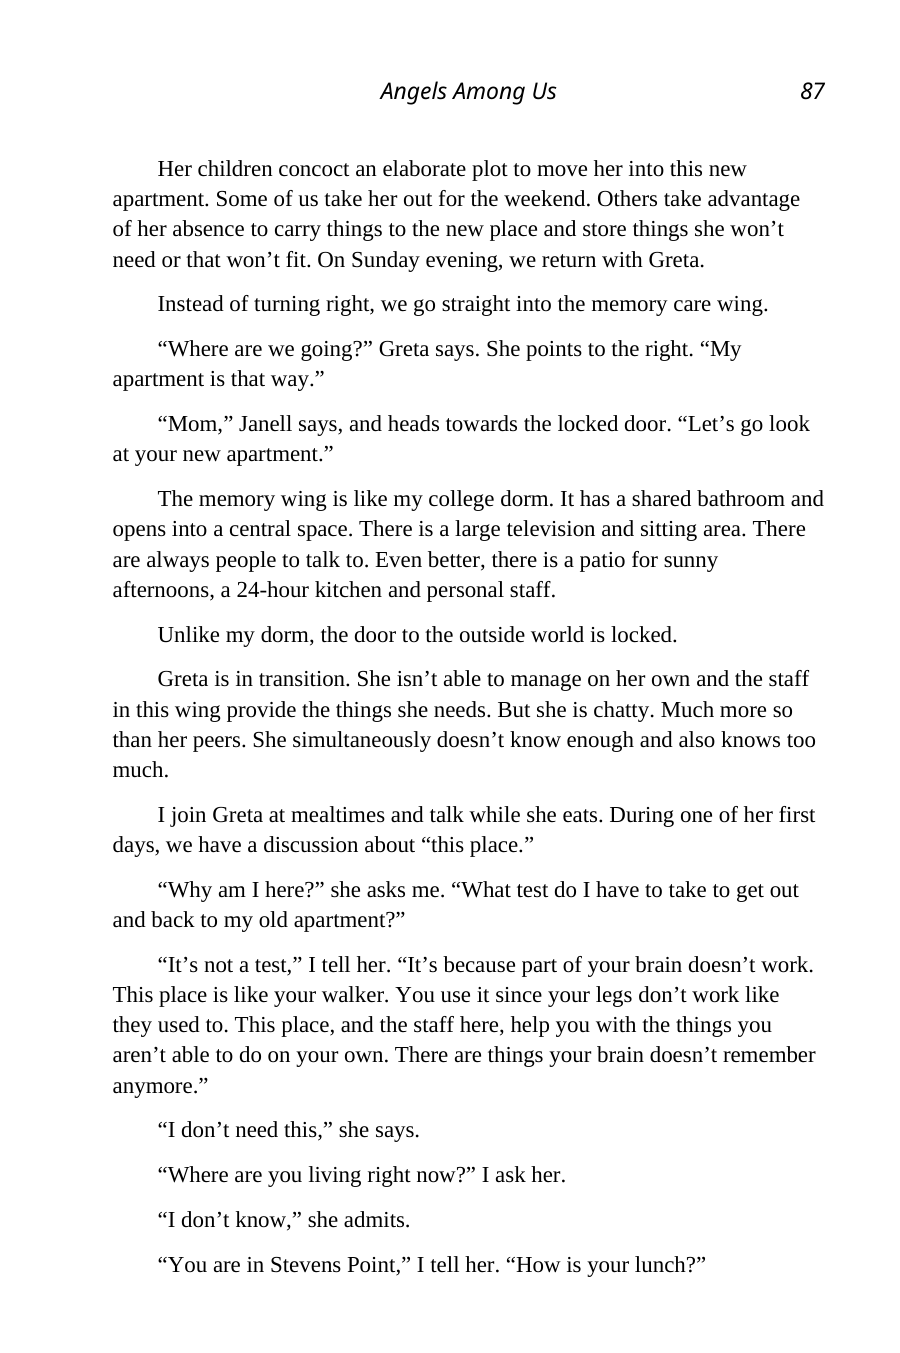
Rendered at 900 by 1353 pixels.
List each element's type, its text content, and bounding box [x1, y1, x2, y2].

text “It’s not a test,” I tell her. “It’s because part of your brain doesn’t work. This place is like your walker. You use it since your legs don’t work like they used to. This place, and the staff here, help you with the things you aren’t able to do on your own. There are things your brain doesn’t remember anymore.” [112, 951, 825, 1098]
text Instead of turning right, we go straight into the memory care wing. [112, 291, 825, 317]
text “You are in Stevens Point,” I tell her. “How is your lunch?” [112, 1251, 825, 1277]
text “I don’t need this,” she says. [112, 1117, 825, 1143]
text Greta is in transition. She isn’t able to manage on her own and the staff in this wing provide the things she needs. But she is chatty. Much more so than her peers. She simultaneously doesn’t know enough and also knows too much. [112, 666, 825, 782]
text “Mom,” Janell says, and heads towards the locked door. “Let’s go look at your new apartment.” [112, 410, 825, 467]
text Unlike my dorm, the door to the outside world is locked. [112, 621, 825, 647]
text “Where are you living right now?” I ask her. [112, 1161, 825, 1188]
text “I don’t know,” she admits. [112, 1206, 825, 1232]
text The memory wing is like my college dorm. It has a shared bathroom and opens into a central space. There is a large television and sitting area. There are always people to talk to. Even better, there is a patio for sunny afternoons, a 24-hour kitchen and personal staff. [112, 485, 825, 602]
text “Where are we going?” Greta says. She points to the right. “My apartment is that way.” [112, 335, 825, 392]
text Her children concoct an elaborate plot to move her into this new apartment. Some of us take her out for the weekend. Others take advantage of her absence to carry things to the new place and store things she won’t need or that won’t fit. On Sunday evening, we return with Greta. [112, 155, 825, 272]
text I join Greta at mealtimes and talk while she eats. During one of her first days, we have a discussion about “this place.” [112, 801, 825, 857]
text “Why am I here?” she asks me. “What test do I have to take to get out and back to my old apartment?” [112, 876, 825, 932]
